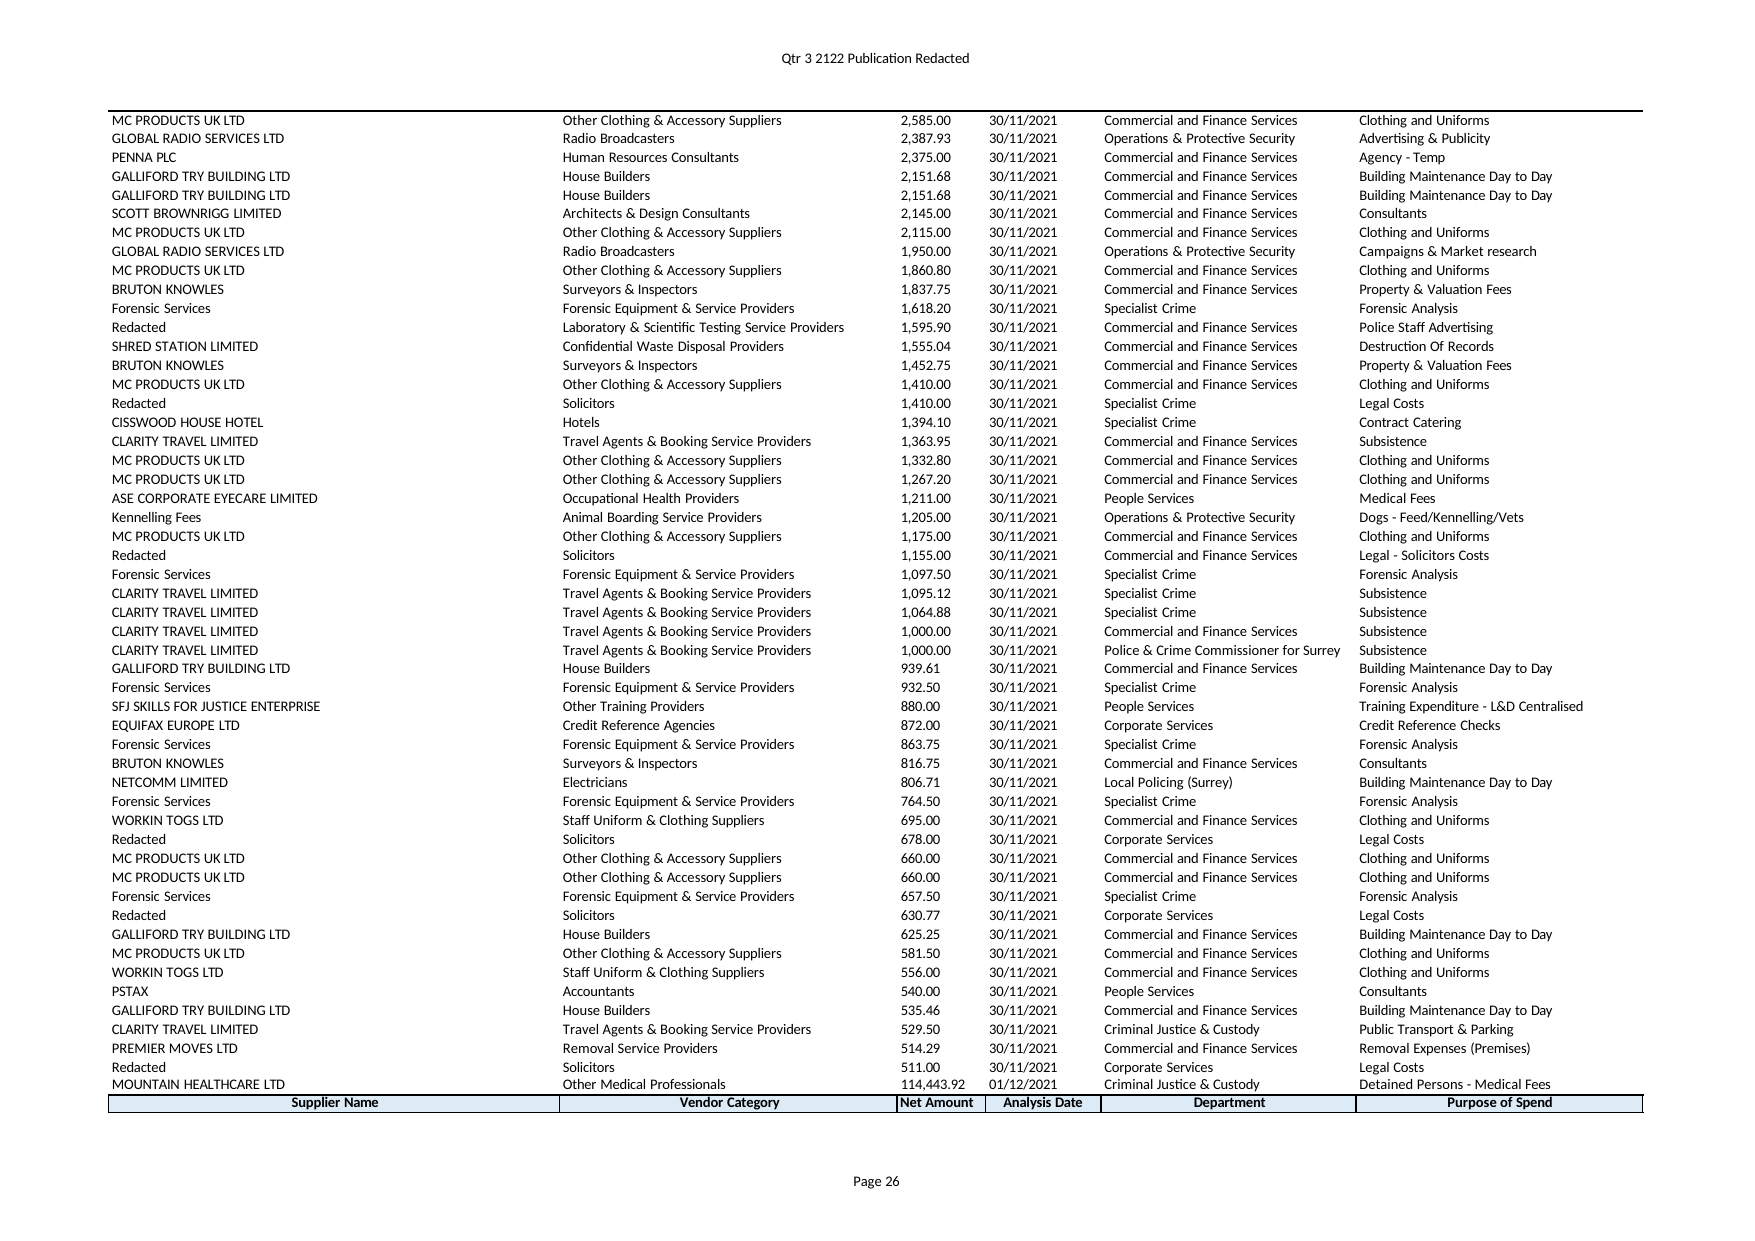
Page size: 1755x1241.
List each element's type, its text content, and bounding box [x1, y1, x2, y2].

table_cell 1,205.00 [897, 509, 985, 528]
table_cell 30/11/2021 [985, 850, 1101, 869]
table_cell Redacted [108, 831, 559, 850]
table_cell Other Clothing & Accessory Suppliers [559, 112, 897, 129]
table_cell 1,837.75 [897, 281, 985, 300]
table_cell Advertising & Publicity [1356, 130, 1643, 148]
table_cell CLARITY TRAVEL LIMITED [108, 604, 559, 622]
table_cell Radio Broadcasters [559, 130, 897, 148]
table_cell Removal Expenses (Premises) [1356, 1040, 1643, 1058]
table_cell Commercial and Finance Services [1101, 528, 1356, 547]
table_cell 630.77 [897, 907, 985, 926]
table_cell Commercial and Finance Services [1101, 357, 1356, 376]
table_header Department [1102, 1096, 1355, 1112]
table_cell 30/11/2021 [985, 1002, 1101, 1021]
table_cell 30/11/2021 [985, 528, 1101, 547]
table_cell GLOBAL RADIO SERVICES LTD [108, 130, 559, 148]
table_cell 1,452.75 [897, 357, 985, 376]
table_cell Commercial and Finance Services [1101, 1040, 1356, 1058]
table_cell Forensic Equipment & Service Providers [559, 566, 897, 584]
table_cell Specialist Crime [1101, 414, 1356, 433]
table_cell Subsistence [1356, 623, 1643, 641]
table_cell Other Clothing & Accessory Suppliers [559, 869, 897, 888]
table_cell ASE CORPORATE EYECARE LIMITED [108, 490, 559, 509]
table_cell 1,363.95 [897, 433, 985, 452]
table_cell House Builders [559, 168, 897, 186]
table_cell 30/11/2021 [985, 755, 1101, 774]
table_cell SCOTT BROWNRIGG LIMITED [108, 205, 559, 224]
table_cell 01/12/2021 [985, 1078, 1101, 1094]
table_cell MC PRODUCTS UK LTD [108, 471, 559, 490]
table_cell Operations & Protective Security [1101, 130, 1356, 148]
table_cell Other Clothing & Accessory Suppliers [559, 471, 897, 490]
table_cell Kennelling Fees [108, 509, 559, 528]
table_cell 1,394.10 [897, 414, 985, 433]
table_cell Commercial and Finance Services [1101, 376, 1356, 395]
table_cell 30/11/2021 [985, 736, 1101, 755]
table_cell MC PRODUCTS UK LTD [108, 262, 559, 281]
table_cell Clothing and Uniforms [1356, 452, 1643, 471]
table_cell 30/11/2021 [985, 698, 1101, 717]
table_cell 30/11/2021 [985, 547, 1101, 566]
table_cell Corporate Services [1101, 831, 1356, 850]
table_cell Commercial and Finance Services [1101, 224, 1356, 243]
table_cell Commercial and Finance Services [1101, 452, 1356, 471]
table_cell 1,064.88 [897, 604, 985, 622]
table_cell 30/11/2021 [985, 300, 1101, 319]
table_cell BRUTON KNOWLES [108, 281, 559, 300]
table_cell SFJ SKILLS FOR JUSTICE ENTERPRISE [108, 698, 559, 717]
table_cell 30/11/2021 [985, 112, 1101, 129]
table_cell 114,443.92 [897, 1078, 985, 1094]
table_cell Commercial and Finance Services [1101, 168, 1356, 186]
table_cell 30/11/2021 [985, 1040, 1101, 1058]
table_cell Commercial and Finance Services [1101, 262, 1356, 281]
table_cell Other Clothing & Accessory Suppliers [559, 376, 897, 395]
table_cell MC PRODUCTS UK LTD [108, 945, 559, 964]
table_cell 1,175.00 [897, 528, 985, 547]
table_cell 30/11/2021 [985, 812, 1101, 831]
table_cell Other Medical Professionals [559, 1078, 897, 1094]
table_cell GLOBAL RADIO SERVICES LTD [108, 243, 559, 262]
table_cell Specialist Crime [1101, 888, 1356, 907]
table_cell Building Maintenance Day to Day [1356, 1002, 1643, 1021]
table_cell Forensic Analysis [1356, 736, 1643, 755]
table_cell Commercial and Finance Services [1101, 926, 1356, 945]
table_cell 30/11/2021 [985, 205, 1101, 224]
table_cell 932.50 [897, 679, 985, 698]
table_cell Redacted [108, 547, 559, 566]
table_cell Other Training Providers [559, 698, 897, 717]
table_cell 30/11/2021 [985, 926, 1101, 945]
table_cell GALLIFORD TRY BUILDING LTD [108, 1002, 559, 1021]
table_cell 678.00 [897, 831, 985, 850]
table_cell CLARITY TRAVEL LIMITED [108, 623, 559, 641]
table_cell 30/11/2021 [985, 660, 1101, 679]
table_cell 30/11/2021 [985, 224, 1101, 243]
table_cell GALLIFORD TRY BUILDING LTD [108, 186, 559, 205]
table_cell Radio Broadcasters [559, 243, 897, 262]
table_cell People Services [1101, 490, 1356, 509]
table_cell Forensic Analysis [1356, 300, 1643, 319]
table_cell 30/11/2021 [985, 623, 1101, 641]
table_cell 30/11/2021 [985, 793, 1101, 812]
table_cell Forensic Services [108, 300, 559, 319]
table_cell PSTAX [108, 983, 559, 1002]
table_cell 30/11/2021 [985, 964, 1101, 983]
table_cell 1,860.80 [897, 262, 985, 281]
table_cell Laboratory & Scientific Testing Service Providers [559, 319, 897, 338]
table_cell Commercial and Finance Services [1101, 964, 1356, 983]
table_cell Forensic Equipment & Service Providers [559, 300, 897, 319]
table_cell Medical Fees [1356, 490, 1643, 509]
table_header Analysis Date [986, 1096, 1100, 1112]
table_cell 2,145.00 [897, 205, 985, 224]
table_cell People Services [1101, 698, 1356, 717]
table_cell 1,211.00 [897, 490, 985, 509]
table_cell Commercial and Finance Services [1101, 205, 1356, 224]
table_cell Clothing and Uniforms [1356, 850, 1643, 869]
table_cell 872.00 [897, 717, 985, 736]
table_cell MC PRODUCTS UK LTD [108, 112, 559, 129]
table_cell NETCOMM LIMITED [108, 774, 559, 793]
table_cell Clothing and Uniforms [1356, 471, 1643, 490]
table_cell Forensic Analysis [1356, 888, 1643, 907]
table_cell 2,585.00 [897, 112, 985, 129]
table_cell Detained Persons - Medical Fees [1356, 1078, 1643, 1094]
table_cell Clothing and Uniforms [1356, 376, 1643, 395]
table_cell Commercial and Finance Services [1101, 755, 1356, 774]
table_cell Travel Agents & Booking Service Providers [559, 604, 897, 622]
table_cell Commercial and Finance Services [1101, 869, 1356, 888]
table_cell 30/11/2021 [985, 471, 1101, 490]
table_cell 2,151.68 [897, 168, 985, 186]
table_cell House Builders [559, 660, 897, 679]
table_cell 863.75 [897, 736, 985, 755]
table_cell 1,095.12 [897, 585, 985, 603]
table_cell SHRED STATION LIMITED [108, 338, 559, 357]
table_cell Subsistence [1356, 641, 1643, 660]
table_cell 30/11/2021 [985, 679, 1101, 698]
table_cell 660.00 [897, 869, 985, 888]
table_cell Credit Reference Agencies [559, 717, 897, 736]
table_cell Surveyors & Inspectors [559, 281, 897, 300]
table_cell Corporate Services [1101, 717, 1356, 736]
table_cell Redacted [108, 395, 559, 414]
table_cell People Services [1101, 983, 1356, 1002]
table_cell Subsistence [1356, 585, 1643, 603]
table_cell MC PRODUCTS UK LTD [108, 869, 559, 888]
table_header Purpose of Spend [1357, 1096, 1642, 1112]
table_cell GALLIFORD TRY BUILDING LTD [108, 168, 559, 186]
table_cell House Builders [559, 926, 897, 945]
table_cell 30/11/2021 [985, 945, 1101, 964]
table_cell 30/11/2021 [985, 641, 1101, 660]
table_cell GALLIFORD TRY BUILDING LTD [108, 926, 559, 945]
table_cell Building Maintenance Day to Day [1356, 186, 1643, 205]
table_cell Commercial and Finance Services [1101, 850, 1356, 869]
table_cell Commercial and Finance Services [1101, 281, 1356, 300]
table_cell Human Resources Consultants [559, 149, 897, 167]
table_cell Legal Costs [1356, 395, 1643, 414]
table_cell 1,410.00 [897, 376, 985, 395]
table_cell Clothing and Uniforms [1356, 812, 1643, 831]
table_cell Clothing and Uniforms [1356, 869, 1643, 888]
table_cell Other Clothing & Accessory Suppliers [559, 945, 897, 964]
table_cell PREMIER MOVES LTD [108, 1040, 559, 1058]
table_cell 30/11/2021 [985, 281, 1101, 300]
table_cell Solicitors [559, 831, 897, 850]
table_cell Animal Boarding Service Providers [559, 509, 897, 528]
table_cell 30/11/2021 [985, 130, 1101, 148]
table_cell Redacted [108, 907, 559, 926]
table_cell Police Staff Advertising [1356, 319, 1643, 338]
table_cell Solicitors [559, 907, 897, 926]
table_cell CISSWOOD HOUSE HOTEL [108, 414, 559, 433]
table_cell Commercial and Finance Services [1101, 112, 1356, 129]
table_cell 695.00 [897, 812, 985, 831]
table_cell Operations & Protective Security [1101, 509, 1356, 528]
table_cell Criminal Justice & Custody [1101, 1078, 1356, 1094]
table_cell 30/11/2021 [985, 585, 1101, 603]
table_cell 30/11/2021 [985, 604, 1101, 622]
table_cell Property & Valuation Fees [1356, 281, 1643, 300]
table_cell Corporate Services [1101, 907, 1356, 926]
table_cell 660.00 [897, 850, 985, 869]
table_cell 30/11/2021 [985, 717, 1101, 736]
table_cell Clothing and Uniforms [1356, 945, 1643, 964]
table_cell 540.00 [897, 983, 985, 1002]
table_cell 30/11/2021 [985, 774, 1101, 793]
table_cell Forensic Services [108, 679, 559, 698]
table_cell Campaigns & Market research [1356, 243, 1643, 262]
table_cell Dogs - Feed/Kennelling/Vets [1356, 509, 1643, 528]
table_cell Specialist Crime [1101, 736, 1356, 755]
table_cell 1,555.04 [897, 338, 985, 357]
table_cell Accountants [559, 983, 897, 1002]
table_cell 30/11/2021 [985, 262, 1101, 281]
table_cell Redacted [108, 319, 559, 338]
table_cell Commercial and Finance Services [1101, 319, 1356, 338]
table_cell Other Clothing & Accessory Suppliers [559, 850, 897, 869]
table_cell Forensic Services [108, 793, 559, 812]
table_cell Travel Agents & Booking Service Providers [559, 585, 897, 603]
table_cell Redacted [108, 1059, 559, 1077]
table_cell Building Maintenance Day to Day [1356, 660, 1643, 679]
table_header Net Amount [898, 1096, 985, 1112]
table_cell Training Expenditure - L&D Centralised [1356, 698, 1643, 717]
table_cell Contract Catering [1356, 414, 1643, 433]
table_cell 30/11/2021 [985, 376, 1101, 395]
table_cell Staff Uniform & Clothing Suppliers [559, 812, 897, 831]
table_cell Other Clothing & Accessory Suppliers [559, 262, 897, 281]
table_cell MC PRODUCTS UK LTD [108, 376, 559, 395]
table_cell 1,618.20 [897, 300, 985, 319]
table_cell 30/11/2021 [985, 414, 1101, 433]
table_cell Surveyors & Inspectors [559, 755, 897, 774]
table_cell Commercial and Finance Services [1101, 1002, 1356, 1021]
table_cell EQUIFAX EUROPE LTD [108, 717, 559, 736]
table_cell 2,151.68 [897, 186, 985, 205]
table_cell CLARITY TRAVEL LIMITED [108, 641, 559, 660]
table_cell 30/11/2021 [985, 509, 1101, 528]
table_cell Forensic Equipment & Service Providers [559, 888, 897, 907]
table_cell Commercial and Finance Services [1101, 338, 1356, 357]
table_cell WORKIN TOGS LTD [108, 812, 559, 831]
table_cell PENNA PLC [108, 149, 559, 167]
table_cell Destruction Of Records [1356, 338, 1643, 357]
table_cell 1,000.00 [897, 623, 985, 641]
table_cell Clothing and Uniforms [1356, 262, 1643, 281]
table_cell 511.00 [897, 1059, 985, 1077]
table_cell 30/11/2021 [985, 357, 1101, 376]
table_cell Confidential Waste Disposal Providers [559, 338, 897, 357]
table_cell Commercial and Finance Services [1101, 945, 1356, 964]
table_cell Travel Agents & Booking Service Providers [559, 433, 897, 452]
table_cell Other Clothing & Accessory Suppliers [559, 452, 897, 471]
table_cell Consultants [1356, 205, 1643, 224]
table_cell Commercial and Finance Services [1101, 623, 1356, 641]
table_cell Operations & Protective Security [1101, 243, 1356, 262]
table_cell Commercial and Finance Services [1101, 547, 1356, 566]
table_cell 1,155.00 [897, 547, 985, 566]
table_cell BRUTON KNOWLES [108, 357, 559, 376]
table_cell 556.00 [897, 964, 985, 983]
table_cell Commercial and Finance Services [1101, 812, 1356, 831]
table_cell Travel Agents & Booking Service Providers [559, 1021, 897, 1039]
table_cell Legal Costs [1356, 831, 1643, 850]
table_cell GALLIFORD TRY BUILDING LTD [108, 660, 559, 679]
table_cell 30/11/2021 [985, 338, 1101, 357]
table_cell Electricians [559, 774, 897, 793]
table_cell Forensic Services [108, 736, 559, 755]
table_cell 535.46 [897, 1002, 985, 1021]
table_cell 30/11/2021 [985, 888, 1101, 907]
table_cell 30/11/2021 [985, 869, 1101, 888]
table_cell Commercial and Finance Services [1101, 660, 1356, 679]
table_cell Specialist Crime [1101, 679, 1356, 698]
table_cell Solicitors [559, 547, 897, 566]
table_cell Subsistence [1356, 604, 1643, 622]
table_cell Solicitors [559, 1059, 897, 1077]
table_cell Public Transport & Parking [1356, 1021, 1643, 1039]
table_cell 2,387.93 [897, 130, 985, 148]
table_cell Legal Costs [1356, 1059, 1643, 1077]
table_cell Specialist Crime [1101, 300, 1356, 319]
table_cell 816.75 [897, 755, 985, 774]
table_cell Forensic Services [108, 566, 559, 584]
table_cell Solicitors [559, 395, 897, 414]
table_cell Building Maintenance Day to Day [1356, 168, 1643, 186]
table_cell 657.50 [897, 888, 985, 907]
table_cell 30/11/2021 [985, 1021, 1101, 1039]
table_cell Forensic Analysis [1356, 566, 1643, 584]
table_header Supplier Name [109, 1096, 559, 1112]
table_cell 2,375.00 [897, 149, 985, 167]
table_header Vendor Category [560, 1096, 896, 1112]
table_cell Legal Costs [1356, 907, 1643, 926]
table_cell Hotels [559, 414, 897, 433]
table_cell Removal Service Providers [559, 1040, 897, 1058]
table_cell 30/11/2021 [985, 983, 1101, 1002]
table_cell 1,267.20 [897, 471, 985, 490]
table_cell MOUNTAIN HEALTHCARE LTD [108, 1078, 559, 1094]
table_cell 30/11/2021 [985, 907, 1101, 926]
table_cell 30/11/2021 [985, 490, 1101, 509]
table_cell Specialist Crime [1101, 793, 1356, 812]
table_cell 30/11/2021 [985, 186, 1101, 205]
table_cell 1,097.50 [897, 566, 985, 584]
table_cell 880.00 [897, 698, 985, 717]
table_cell 30/11/2021 [985, 433, 1101, 452]
table_cell 30/11/2021 [985, 319, 1101, 338]
table_cell Forensic Equipment & Service Providers [559, 793, 897, 812]
table_cell 1,950.00 [897, 243, 985, 262]
table_cell Clothing and Uniforms [1356, 528, 1643, 547]
table_cell House Builders [559, 186, 897, 205]
table_cell MC PRODUCTS UK LTD [108, 452, 559, 471]
table_cell CLARITY TRAVEL LIMITED [108, 433, 559, 452]
table_cell Commercial and Finance Services [1101, 433, 1356, 452]
table_cell MC PRODUCTS UK LTD [108, 224, 559, 243]
table_cell Travel Agents & Booking Service Providers [559, 623, 897, 641]
table_cell Forensic Analysis [1356, 679, 1643, 698]
table_cell Clothing and Uniforms [1356, 964, 1643, 983]
table_cell Forensic Services [108, 888, 559, 907]
table_cell Surveyors & Inspectors [559, 357, 897, 376]
table_cell CLARITY TRAVEL LIMITED [108, 585, 559, 603]
table_cell Specialist Crime [1101, 395, 1356, 414]
table_cell 1,595.90 [897, 319, 985, 338]
table_cell Commercial and Finance Services [1101, 149, 1356, 167]
table_cell Local Policing (Surrey) [1101, 774, 1356, 793]
table_cell Specialist Crime [1101, 566, 1356, 584]
table_cell Other Clothing & Accessory Suppliers [559, 528, 897, 547]
table_cell 1,000.00 [897, 641, 985, 660]
table_cell 30/11/2021 [985, 395, 1101, 414]
table_cell Specialist Crime [1101, 604, 1356, 622]
table_cell Corporate Services [1101, 1059, 1356, 1077]
table_cell 764.50 [897, 793, 985, 812]
table_cell 30/11/2021 [985, 149, 1101, 167]
table_cell Building Maintenance Day to Day [1356, 926, 1643, 945]
table_cell CLARITY TRAVEL LIMITED [108, 1021, 559, 1039]
table_cell Legal - Solicitors Costs [1356, 547, 1643, 566]
table_cell Police & Crime Commissioner for Surrey [1101, 641, 1356, 660]
table_cell Forensic Analysis [1356, 793, 1643, 812]
table_cell Property & Valuation Fees [1356, 357, 1643, 376]
table_cell MC PRODUCTS UK LTD [108, 528, 559, 547]
table_cell 806.71 [897, 774, 985, 793]
table_cell 2,115.00 [897, 224, 985, 243]
table_cell Clothing and Uniforms [1356, 224, 1643, 243]
table_cell Criminal Justice & Custody [1101, 1021, 1356, 1039]
table_cell 30/11/2021 [985, 566, 1101, 584]
table_cell Occupational Health Providers [559, 490, 897, 509]
table_cell 514.29 [897, 1040, 985, 1058]
table_cell 30/11/2021 [985, 452, 1101, 471]
table_cell Clothing and Uniforms [1356, 112, 1643, 129]
table_cell 581.50 [897, 945, 985, 964]
table_cell Building Maintenance Day to Day [1356, 774, 1643, 793]
table_cell Specialist Crime [1101, 585, 1356, 603]
table_cell Architects & Design Consultants [559, 205, 897, 224]
table_cell 625.25 [897, 926, 985, 945]
table_cell 30/11/2021 [985, 243, 1101, 262]
table_cell 30/11/2021 [985, 1059, 1101, 1077]
table_cell Commercial and Finance Services [1101, 186, 1356, 205]
table_cell Forensic Equipment & Service Providers [559, 679, 897, 698]
table_cell 30/11/2021 [985, 831, 1101, 850]
table_cell Commercial and Finance Services [1101, 471, 1356, 490]
table_cell Forensic Equipment & Service Providers [559, 736, 897, 755]
table_cell House Builders [559, 1002, 897, 1021]
table_cell Agency - Temp [1356, 149, 1643, 167]
table_cell Subsistence [1356, 433, 1643, 452]
table_cell MC PRODUCTS UK LTD [108, 850, 559, 869]
table_cell 30/11/2021 [985, 168, 1101, 186]
table_cell WORKIN TOGS LTD [108, 964, 559, 983]
table_cell Credit Reference Checks [1356, 717, 1643, 736]
table_cell 529.50 [897, 1021, 985, 1039]
table_cell Other Clothing & Accessory Suppliers [559, 224, 897, 243]
table_cell Consultants [1356, 755, 1643, 774]
table_cell Travel Agents & Booking Service Providers [559, 641, 897, 660]
table_cell 939.61 [897, 660, 985, 679]
table_cell Consultants [1356, 983, 1643, 1002]
table_cell 1,410.00 [897, 395, 985, 414]
table_cell 1,332.80 [897, 452, 985, 471]
table_cell Staff Uniform & Clothing Suppliers [559, 964, 897, 983]
table_cell BRUTON KNOWLES [108, 755, 559, 774]
